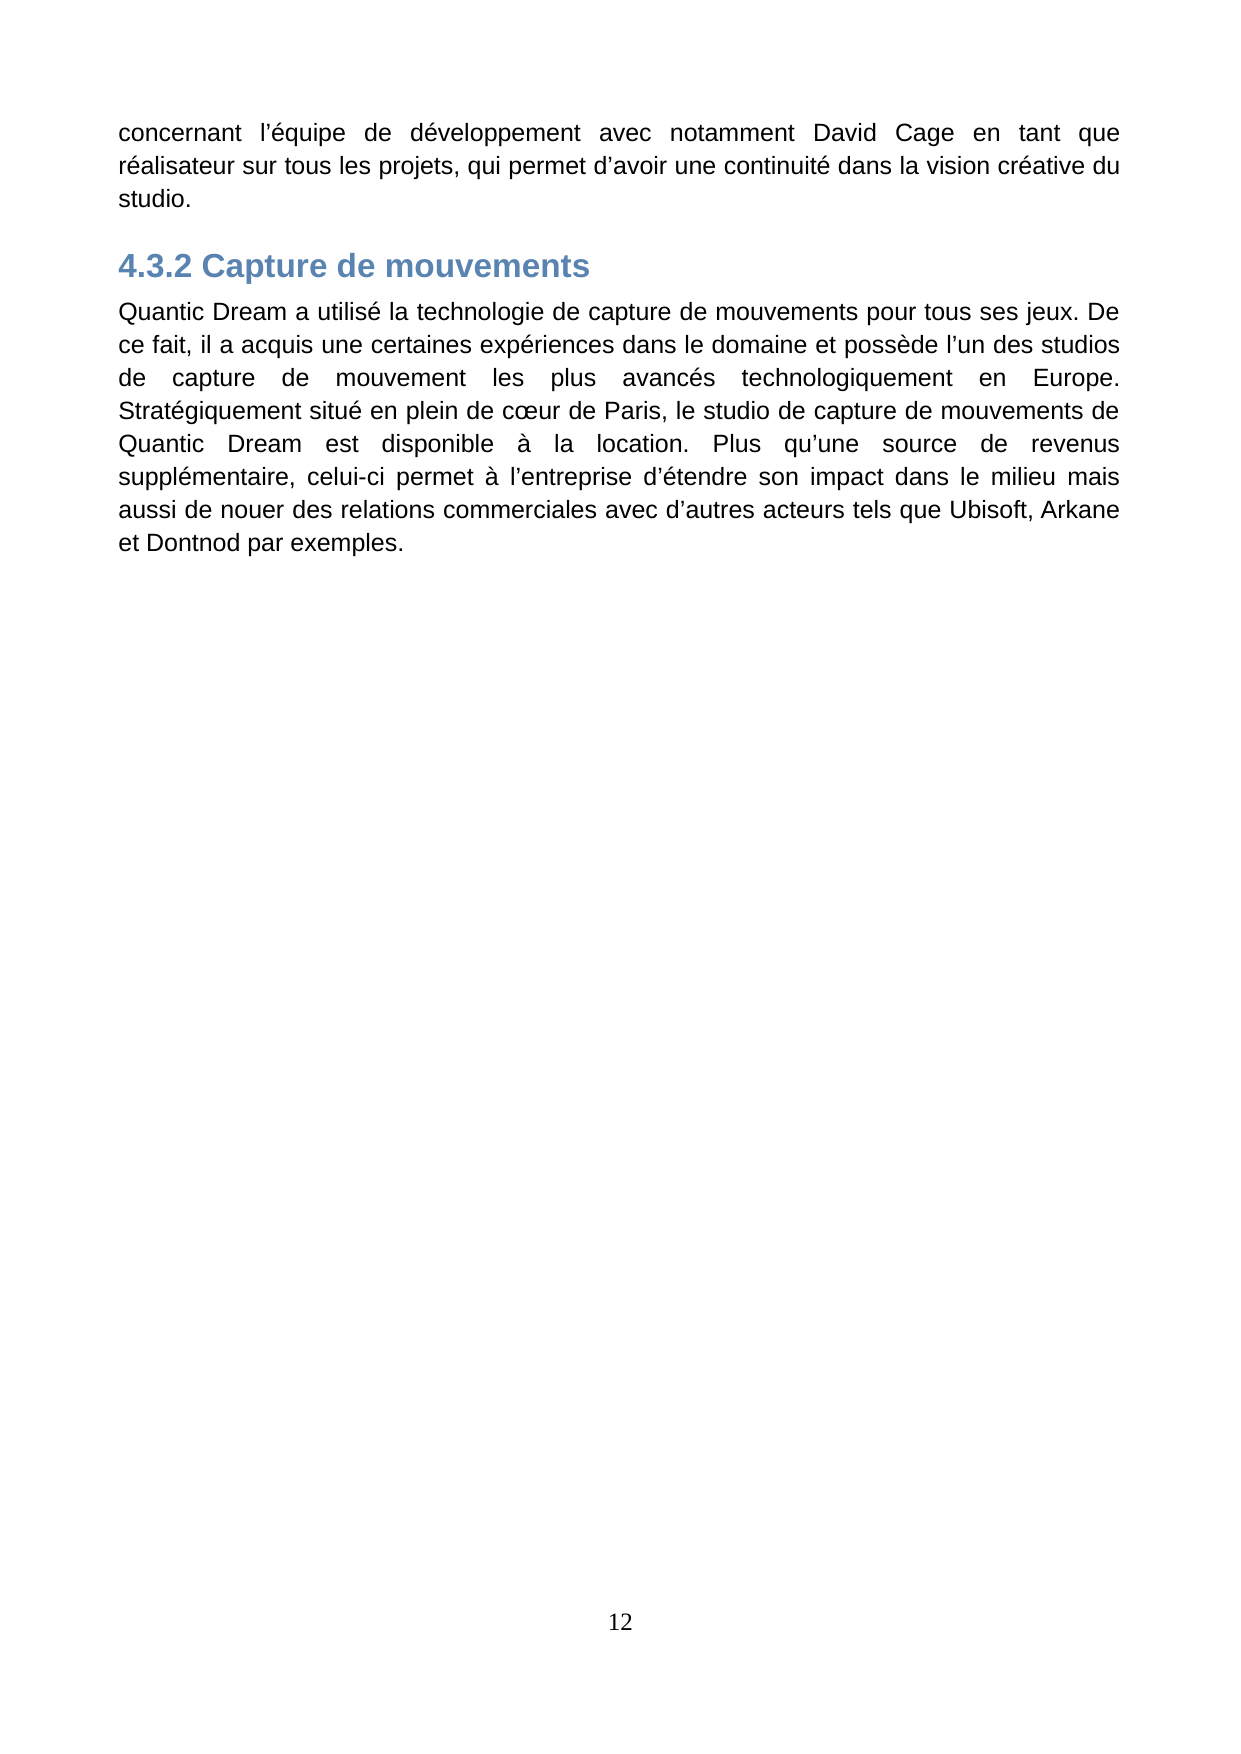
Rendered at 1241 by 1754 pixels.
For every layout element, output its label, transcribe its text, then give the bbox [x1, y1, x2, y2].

text Quantic Dream a utilisé la technologie de capture de mouvements pour tous ses jeux. De ce fait, il a acquis une certaines expériences dans le domaine et possède l’un des studios de capture de mouvement les plus avancés technologiquement en Europe. Stratégiquement situé en plein de cœur de Paris, le studio de capture de mouvements de Quantic Dream est disponible à la location. Plus qu’une source de revenus supplémentaire, celui-ci permet à l’entreprise d’étendre son impact dans le milieu mais aussi de nouer des relations commerciales avec d’autres acteurs tels que Ubisoft, Arkane et Dontnod par exemples. [118, 297, 1122, 557]
subtitle 4.3.2 Capture de mouvements [118, 246, 1122, 285]
text concernant l’équipe de développement avec notamment David Cage en tant que réalisateur sur tous les projets, qui permet d’avoir une continuité dans la vision créative du studio. [118, 118, 1122, 213]
